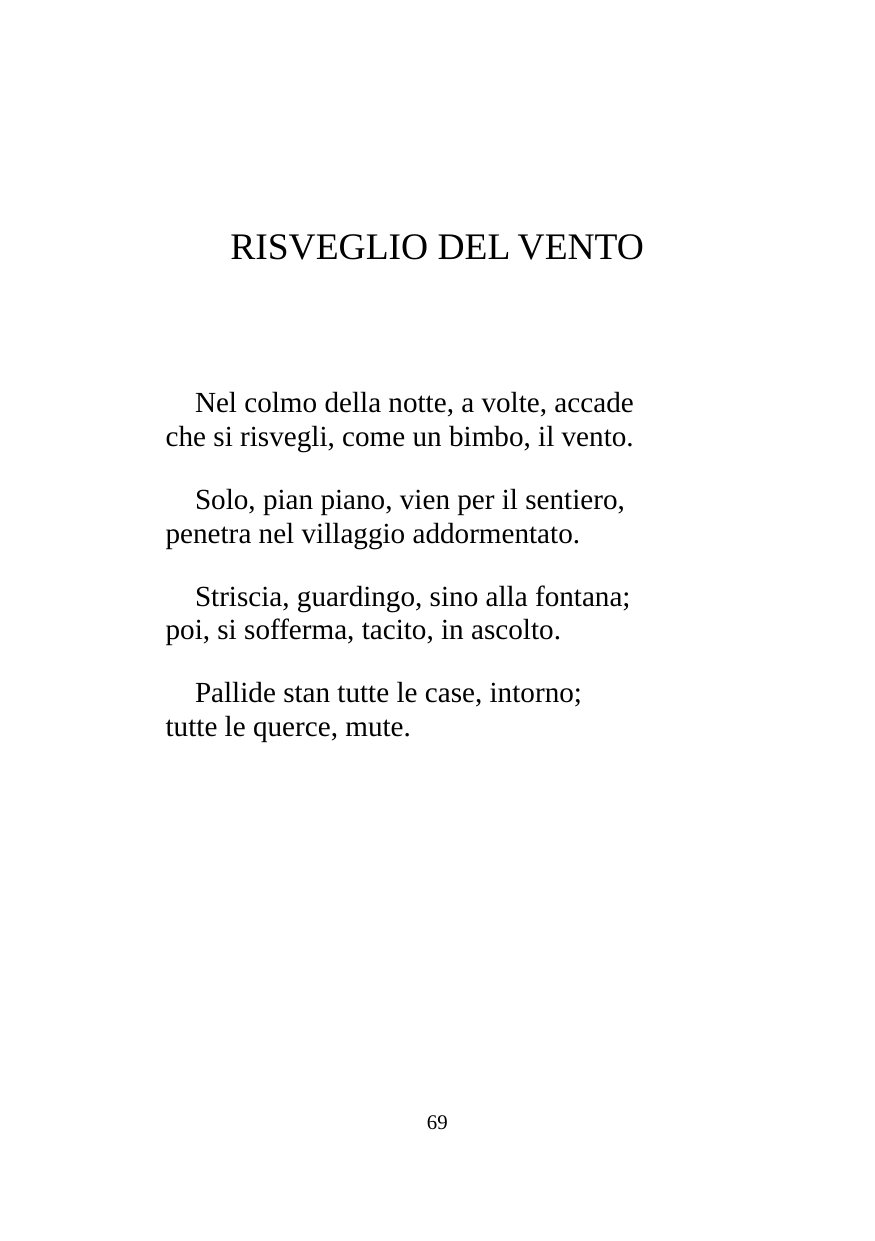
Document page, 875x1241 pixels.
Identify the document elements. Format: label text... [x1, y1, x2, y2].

text Solo, pian piano, vien per il sentiero, penetra nel villaggio addormentato. [165, 482, 768, 549]
subtitle RISVEGLIO DEL VENTO [106, 224, 768, 267]
text Pallide stan tutte le case, intorno; tutte le querce, mute. [165, 675, 768, 742]
text Nel colmo della notte, a volte, accade che si risvegli, come un bimbo, il vento. [165, 386, 768, 453]
text Striscia, guardingo, sino alla fontana; poi, si sofferma, tacito, in ascolto. [165, 579, 768, 646]
